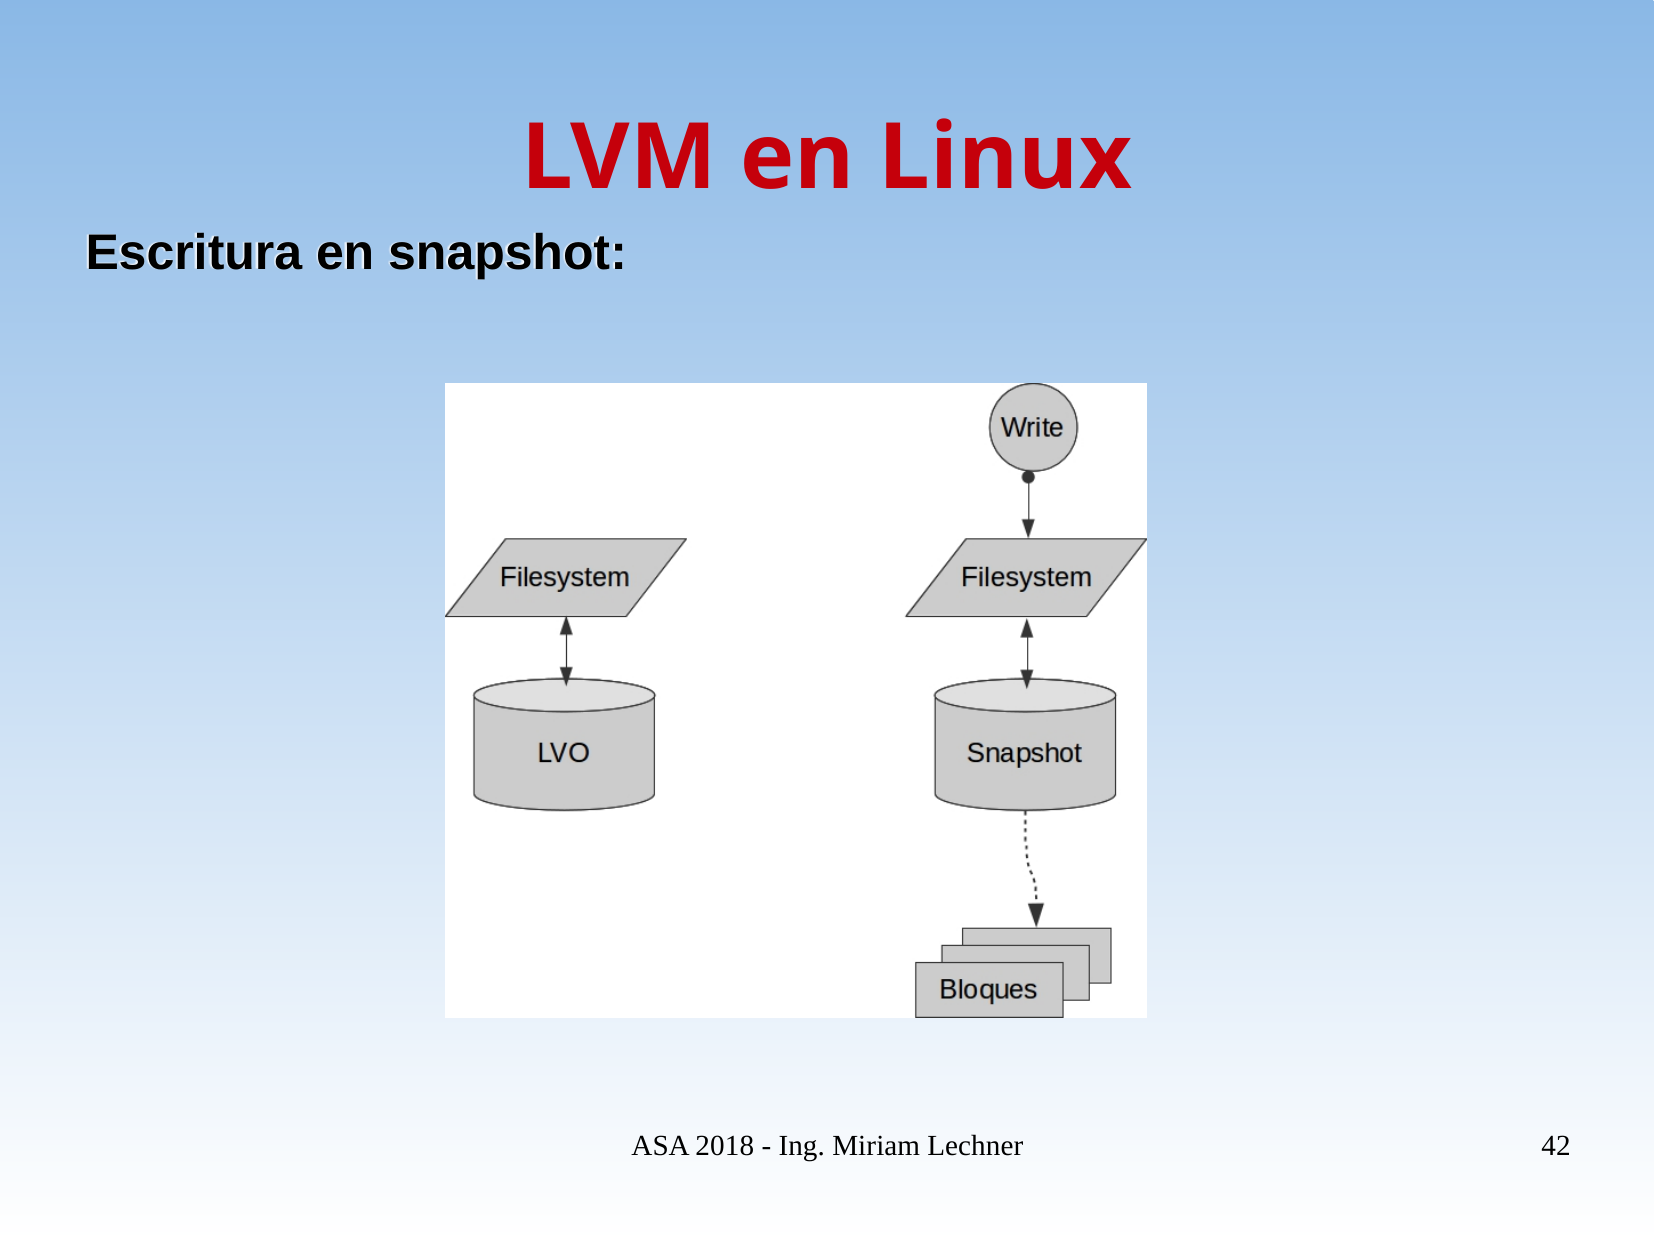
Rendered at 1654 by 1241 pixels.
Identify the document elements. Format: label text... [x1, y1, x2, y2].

picture [445, 383, 1147, 1018]
text_box Escritura en snapshot: [70, 216, 643, 390]
title LVM en Linux [82, 49, 1571, 257]
